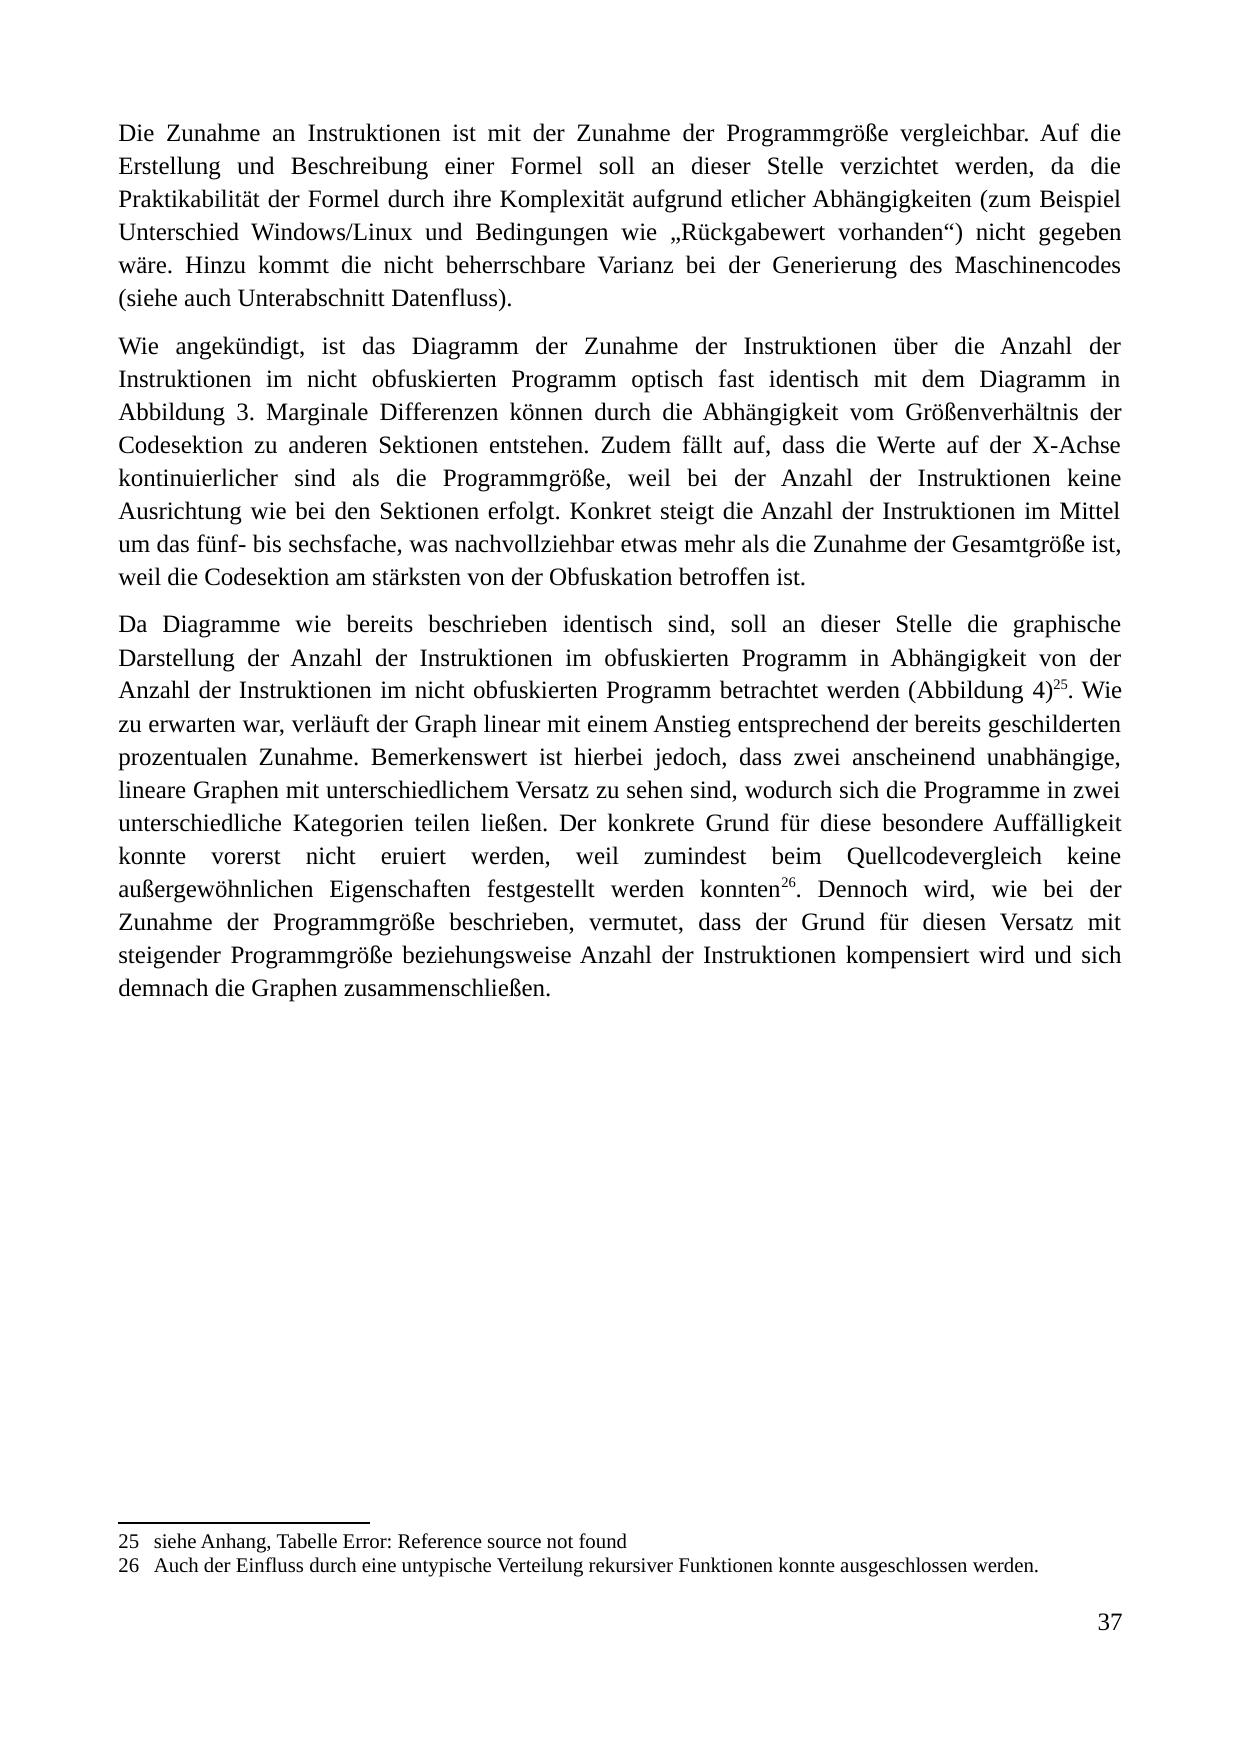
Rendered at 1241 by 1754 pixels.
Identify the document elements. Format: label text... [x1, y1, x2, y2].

text siehe Anhang, Tabelle Error: Reference source not found [118, 1529, 1122, 1553]
text Auch der Einfluss durch eine untypische Verteilung rekursiver Funktionen konnte ausgeschlossen werden. [118, 1553, 1122, 1577]
text Wie angekündigt, ist das Diagramm der Zunahme der Instruktionen über die Anzahl der Instruktionen im nicht obfuskierten Programm optisch fast identisch mit dem Diagramm in Abbildung 3. Marginale Differenzen können durch die Abhängigkeit vom Größenverhältnis der Codesektion zu anderen Sektionen entstehen. Zudem fällt auf, dass die Werte auf der X-Achse kontinuierlicher sind als die Programmgröße, weil bei der Anzahl der Instruktionen keine Ausrichtung wie bei den Sektionen erfolgt. Konkret steigt die Anzahl der Instruktionen im Mittel um das fünf- bis sechsfache, was nachvollziehbar etwas mehr als die Zunahme der Gesamtgröße ist, weil die Codesektion am stärksten von der Obfuskation betroffen ist. [118, 331, 1122, 591]
text Da Diagramme wie bereits beschrieben identisch sind, soll an dieser Stelle die graphische Darstellung der Anzahl der Instruktionen im obfuskierten Programm in Abhängigkeit von der Anzahl der Instruktionen im nicht obfuskierten Programm betrachtet werden (Abbildung 4). Wie zu erwarten war, verläuft der Graph linear mit einem Anstieg entsprechend der bereits geschilderten prozentualen Zunahme. Bemerkenswert ist hierbei jedoch, dass zwei anscheinend unabhängige, lineare Graphen mit unterschiedlichem Versatz zu sehen sind, wodurch sich die Programme in zwei unterschiedliche Kategorien teilen ließen. Der konkrete Grund für diese besondere Auffälligkeit konnte vorerst nicht eruiert werden, weil zumindest beim Quellcodevergleich keine außergewöhnlichen Eigenschaften festgestellt werden konnten. Dennoch wird, wie bei der Zunahme der Programmgröße beschrieben, vermutet, dass der Grund für diesen Versatz mit steigender Programmgröße beziehungsweise Anzahl der Instruktionen kompensiert wird und sich demnach die Graphen zusammenschließen. [118, 609, 1122, 1002]
text Die Zunahme an Instruktionen ist mit der Zunahme der Programmgröße vergleichbar. Auf die Erstellung und Beschreibung einer Formel soll an dieser Stelle verzichtet werden, da die Praktikabilität der Formel durch ihre Komplexität aufgrund etlicher Abhängigkeiten (zum Beispiel Unterschied Windows/Linux und Bedingungen wie „Rückgabewert vorhanden“) nicht gegeben wäre. Hinzu kommt die nicht beherrschbare Varianz bei der Generierung des Maschinencodes (siehe auch Unterabschnitt Datenfluss). [118, 118, 1122, 312]
